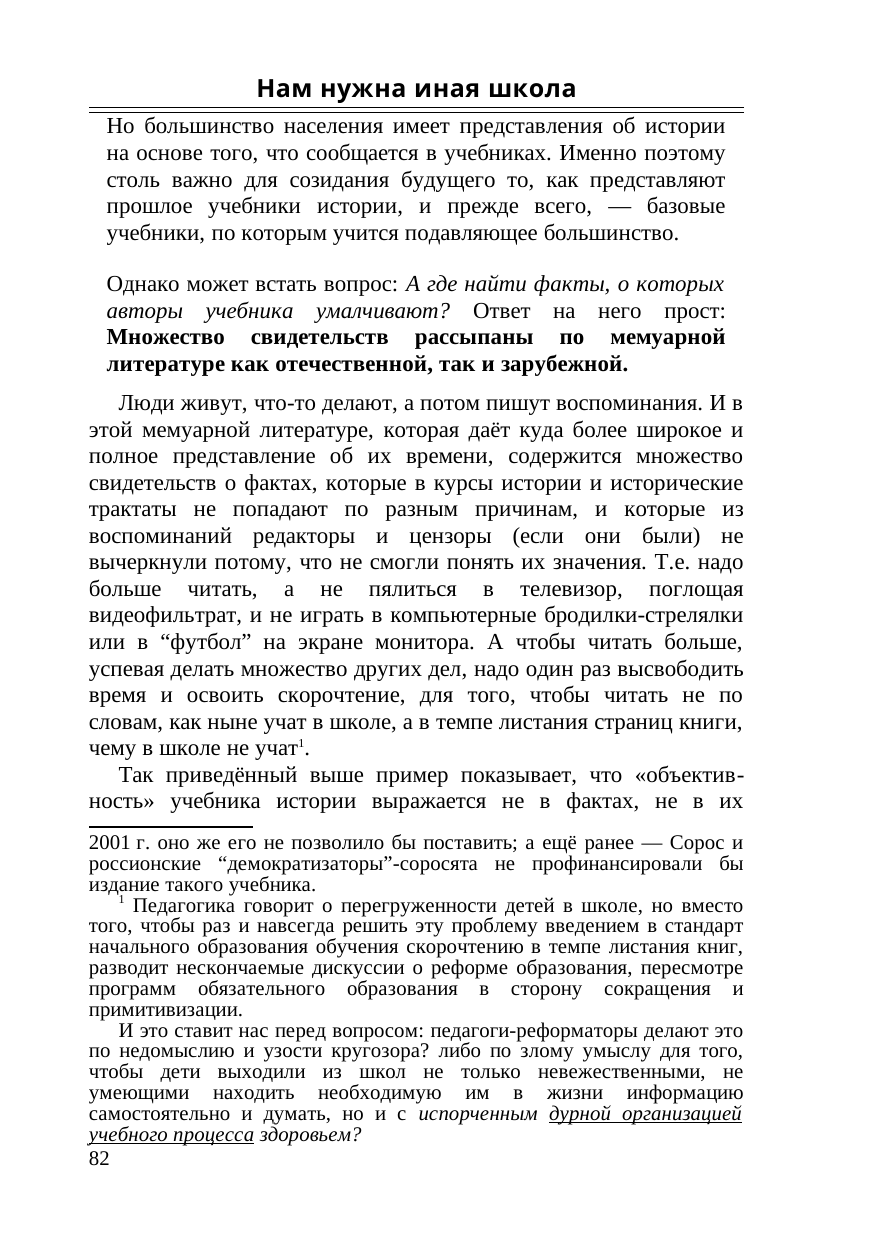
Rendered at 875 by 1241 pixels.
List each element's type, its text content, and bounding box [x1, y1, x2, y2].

text Однако может встать вопрос: А где найти факты, о которых авторы учебника умалчивают? Ответ на него прост: Множество свидетельств рассыпаны по мемуарной литературе как отечественной, так и зарубежной. [106, 270, 726, 376]
text Так приведённый выше пример показывает, что «объектив­ность» учебника истории выражается не в фактах, не в их [89, 761, 744, 814]
text 2001 г. оно же его не позволило бы поставить; а ещё ранее — Сорос и россионские “демократизаторы”-соросята не профинансировали бы издание такого учебника. [89, 833, 744, 895]
text Но большинство населения имеет представления об истории на основе того, что сообщается в учебниках. Именно поэтому столь важно для созидания будущего то, как представляют прошлое учебники истории, и прежде всего, — базовые учебники, по которым учится подавляющее большинство. [106, 113, 726, 245]
text Люди живут, что-то делают, а потом пишут воспоминания. И в этой мемуарной литературе, которая даёт куда более широкое и полное представление об их времени, содержится множество свидетельств о фактах, которые в курсы истории и исторические трактаты не попадают по разным причинам, и которые из воспоминаний редакторы и цензоры (если они были) не вычеркнули потому, что не смогли понять их значения. Т.е. надо больше читать, а не пялиться в телевизор, поглощая видеофильтрат, и не играть в компьютерные бродилки-стрелялки или в “футбол” на экране монитора. А чтобы читать больше, успевая делать множество других дел, надо один раз высвободить время и освоить скорочтение, для того, чтобы читать не по словам, как ныне учат в школе, а в темпе листания страниц книги, чему в школе не учат. [89, 389, 744, 761]
text Педагогика говорит о перегруженности детей в школе, но вместо того, чтобы раз и навсегда решить эту проблему введением в стандарт начального образования обучения скорочтению в темпе листания книг, разводит нескончаемые дискуссии о реформе образования, пересмотре программ обязательного образования в сторону сокращения и примитивизации. [89, 895, 744, 1020]
text И это ставит нас перед вопросом: педагоги-реформаторы делают это по недомыслию и узости кругозора? либо по злому умыслу для того, чтобы дети выходили из школ не только невежественными, не умеющими находить необходимую им в жизни информацию самостоятельно и думать, но и с испорченным дурной организацией учебного процесса здоровьем? [89, 1020, 744, 1145]
